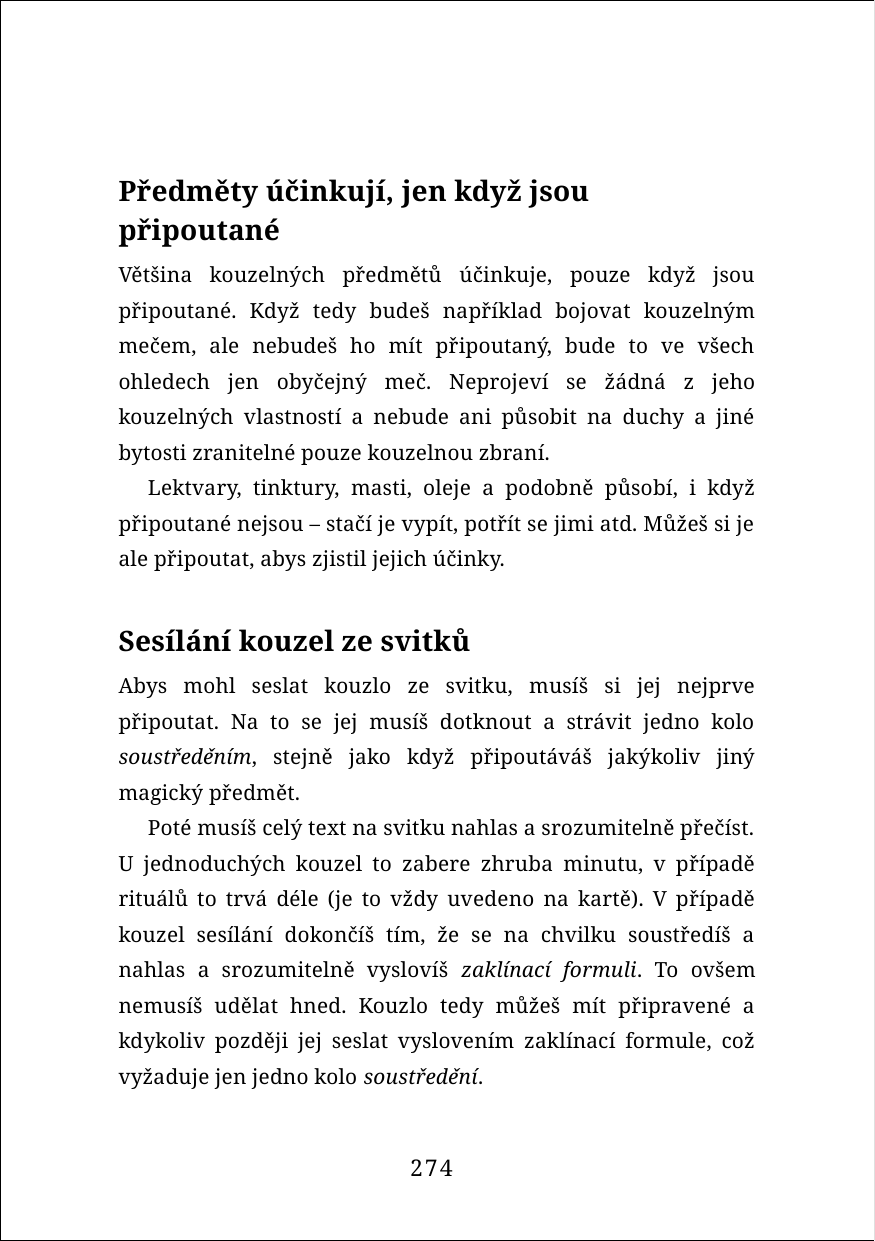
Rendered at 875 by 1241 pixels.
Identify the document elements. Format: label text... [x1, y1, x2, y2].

subtitle Sesílání kouzel ze svitků [118, 621, 756, 659]
subtitle Předměty účinkují, jen když jsou připoutané [118, 172, 756, 248]
text Většina kouzelných předmětů účinkuje, pouze když jsou připoutané. Když tedy budeš například bojovat kouzelným mečem, ale nebudeš ho mít připoutaný, bude to ve všech ohledech jen obyčejný meč. Neprojeví se žádná z jeho kouzelných vlastností a nebude ani působit na duchy a jiné bytosti zranitelné pouze kouzelnou zbraní. Lektvary, tinktury, masti, oleje a podobně působí, i když připoutané nejsou – stačí je vypít, potřít se jimi atd. Můžeš si je ale připoutat, abys zjistil jejich účinky. [118, 260, 756, 573]
text Abys mohl seslat kouzlo ze svitku, musíš si jej nejprve připoutat. Na to se jej musíš dotknout a strávit jedno kolo soustředěním, stejně jako když připoutáváš jakýkoliv jiný magický předmět. Poté musíš celý text na svitku nahlas a srozumitelně přečíst. U jednoduchých kouzel to zabere zhruba minutu, v případě rituálů to trvá déle (je to vždy uvedeno na kartě). V případě kouzel sesílání dokončíš tím, že se na chvilku soustředíš a nahlas a srozumitelně vyslovíš zaklínací formuli. To ovšem nemusíš udělat hned. Kouzlo tedy můžeš mít připravené a kdykoliv později jej seslat vyslovením zaklínací formule, což vyžaduje jen jedno kolo soustředění. [118, 671, 756, 1091]
